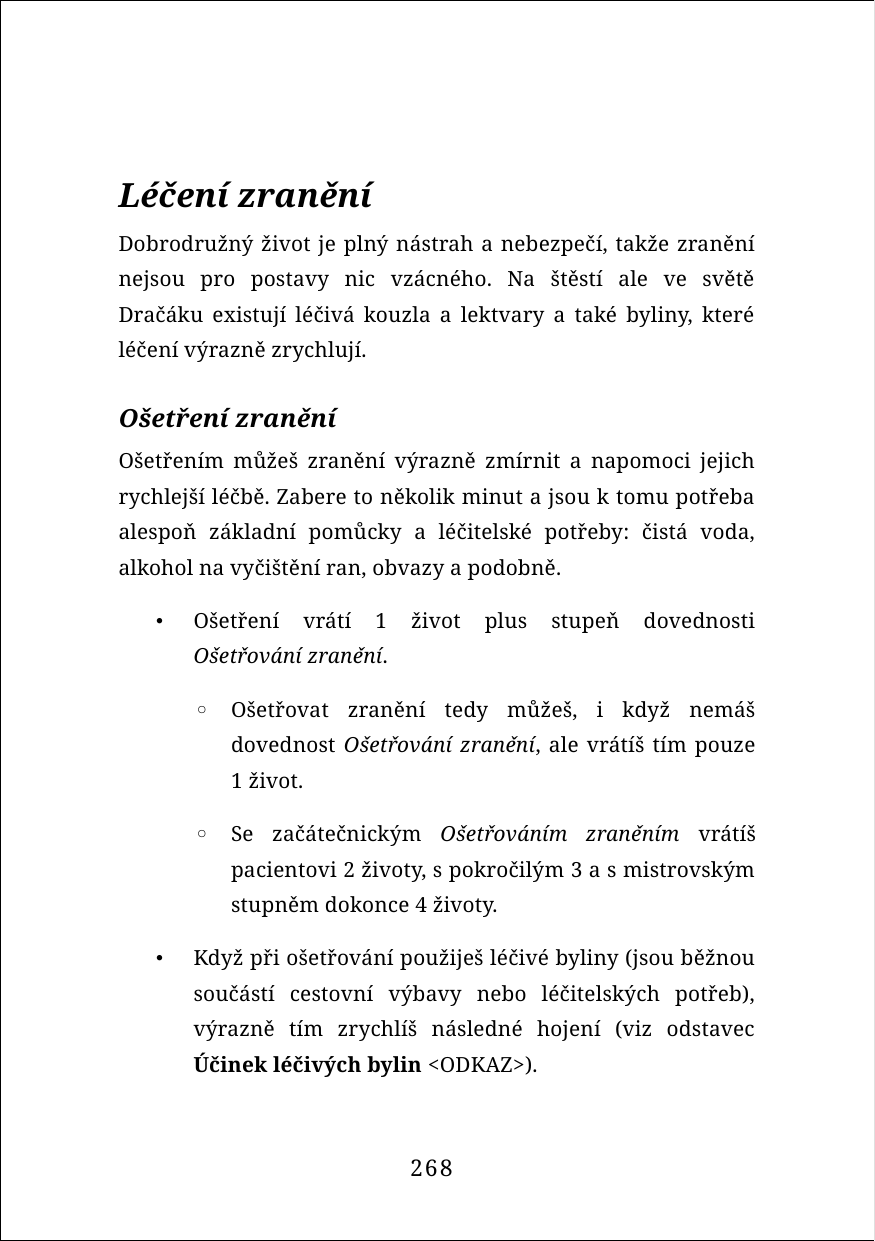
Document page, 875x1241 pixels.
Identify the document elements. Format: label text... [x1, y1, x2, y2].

text Dobrodružný život je plný nástrah a nebezpečí, takže zranění nejsou pro postavy nic vzácného. Na štěstí ale ve světě Dračáku existují léčivá kouzla a lektvary a také byliny, které léčení výrazně zrychlují. [118, 229, 756, 364]
subtitle Ošetření zranění [118, 401, 756, 434]
list Se začátečnickým Ošetřováním zraněním vrátíš pacientovi 2 životy, s pokročilým 3 a s mistrovským stupněm dokonce 4 životy. [193, 819, 756, 919]
subtitle Léčení zranění [118, 172, 756, 217]
text Ošetřením můžeš zranění výrazně zmírnit a napomoci jejich rychlejší léčbě. Zabere to několik minut a jsou k tomu potřeba alespoň základní pomůcky a léčitelské potřeby: čistá voda, alkohol na vyčištění ran, obvazy a podobně. [118, 446, 756, 581]
list Ošetřovat zranění tedy můžeš, i když nemáš dovednost Ošetřování zranění, ale vrátíš tím pouze 1 život. [193, 695, 756, 794]
list Když při ošetřování použiješ léčivé byliny (jsou běžnou součástí cestovní výbavy nebo léčitelských potřeb), výrazně tím zrychlíš následné hojení (viz odstavec Účinek léčivých bylin <ODKAZ>). [156, 943, 756, 1078]
list Ošetření vrátí 1 život plus stupeň dovednosti Ošetřování zranění. [156, 606, 756, 670]
